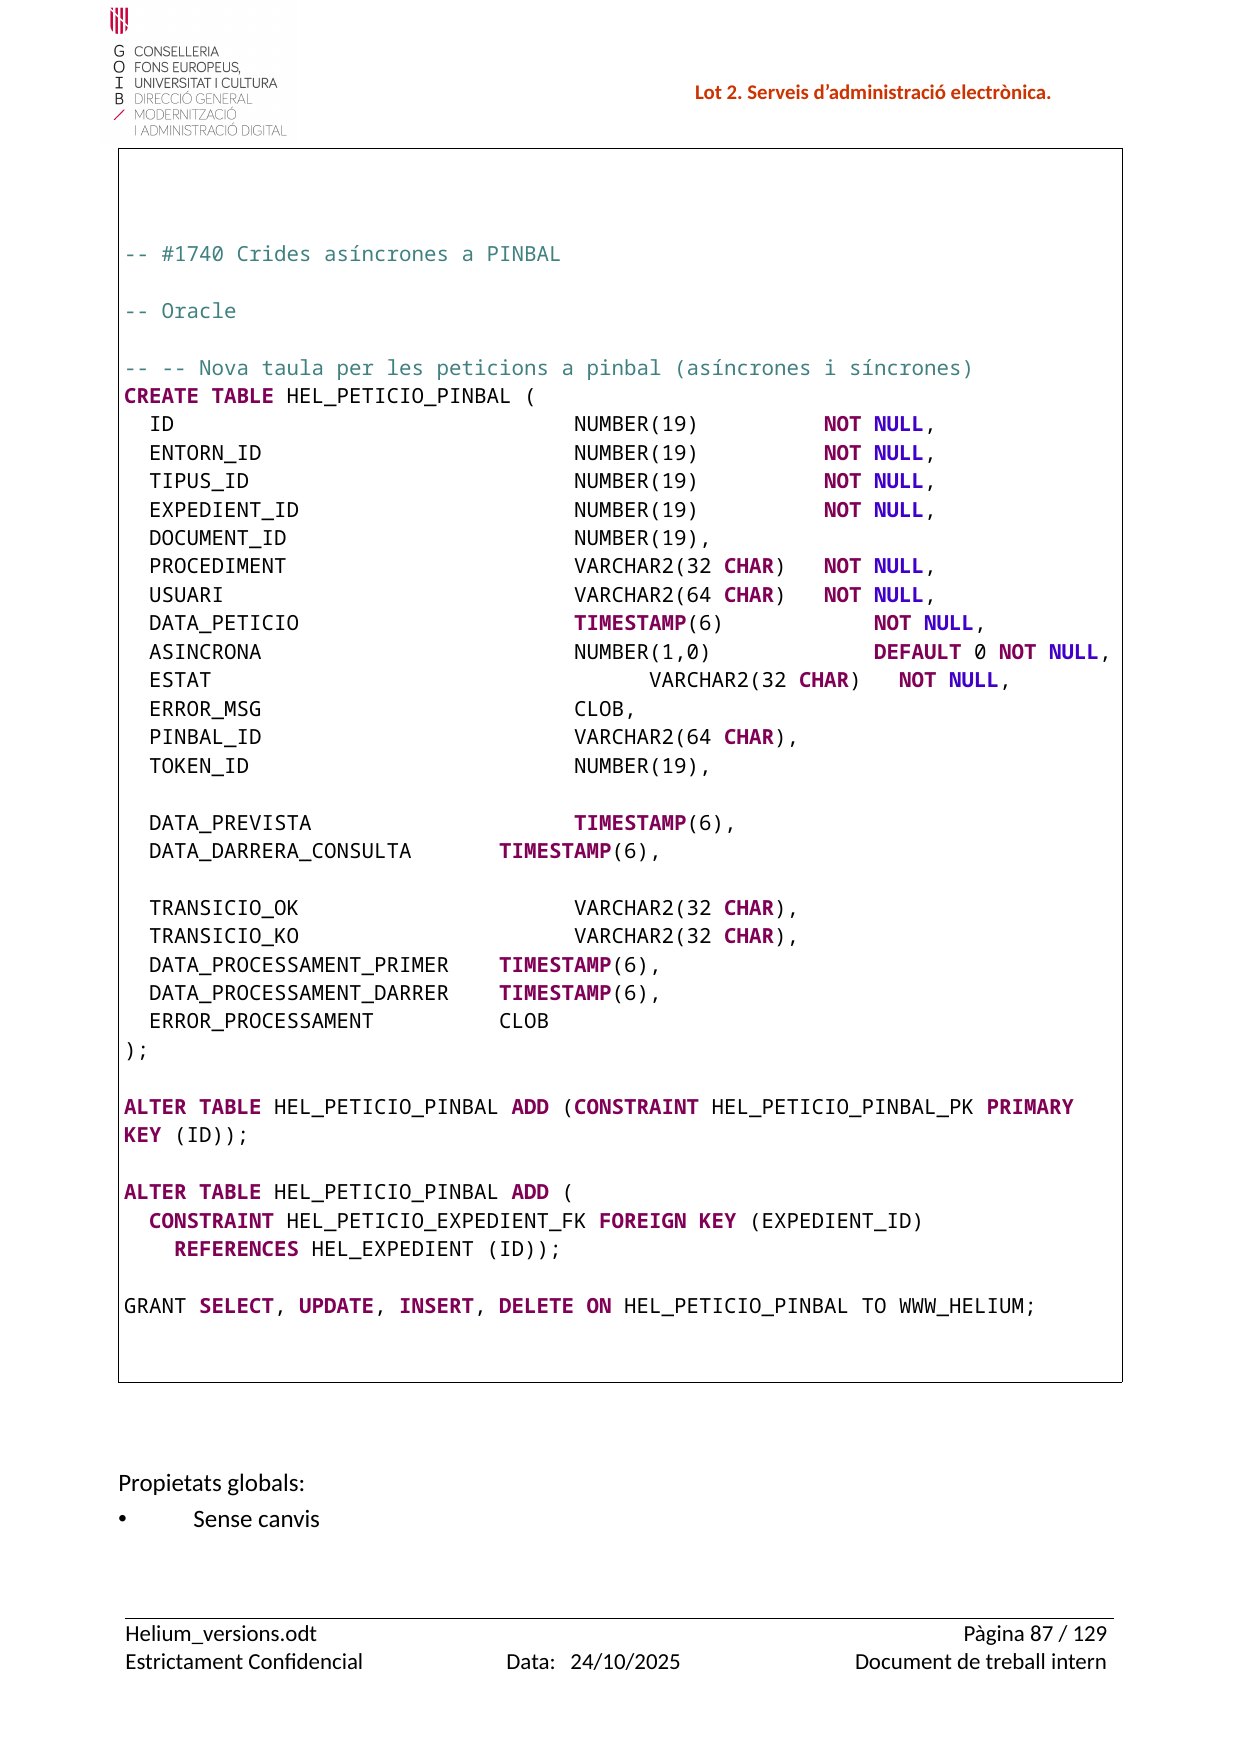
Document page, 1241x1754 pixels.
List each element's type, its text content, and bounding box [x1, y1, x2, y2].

table_header -- #1740 Crides asíncrones a PINBAL -- Oracle -- -- Nova taula per les peticions a pinbal (asíncrones i síncrones) CREATE TABLE HEL_PETICIO_PINBAL ( ID NUMBER(19) NOT NULL, ENTORN_ID NUMBER(19) NOT NULL, TIPUS_ID NUMBER(19) NOT NULL, EXPEDIENT_ID NUMBER(19) NOT NULL, DOCUMENT_ID NUMBER(19), PROCEDIMENT VARCHAR2(32 CHAR) NOT NULL, USUARI VARCHAR2(64 CHAR) NOT NULL, DATA_PETICIO TIMESTAMP(6) NOT NULL, ASINCRONA NUMBER(1,0) DEFAULT 0 NOT NULL, ESTAT VARCHAR2(32 CHAR) NOT NULL, ERROR_MSG CLOB, PINBAL_ID VARCHAR2(64 CHAR), TOKEN_ID NUMBER(19), DATA_PREVISTA TIMESTAMP(6), DATA_DARRERA_CONSULTA TIMESTAMP(6), TRANSICIO_OK VARCHAR2(32 CHAR), TRANSICIO_KO VARCHAR2(32 CHAR), DATA_PROCESSAMENT_PRIMER TIMESTAMP(6), DATA_PROCESSAMENT_DARRER TIMESTAMP(6), ERROR_PROCESSAMENT CLOB ); ALTER TABLE HEL_PETICIO_PINBAL ADD (CONSTRAINT HEL_PETICIO_PINBAL_PK PRIMARY KEY (ID)); ALTER TABLE HEL_PETICIO_PINBAL ADD ( CONSTRAINT HEL_PETICIO_EXPEDIENT_FK FOREIGN KEY (EXPEDIENT_ID) REFERENCES HEL_EXPEDIENT (ID)); GRANT SELECT, UPDATE, INSERT, DELETE ON HEL_PETICIO_PINBAL TO WWW_HELIUM; [119, 149, 1122, 1382]
text Propietats globals: [118, 1467, 1122, 1497]
list Sense canvis [118, 1503, 1122, 1534]
picture [100, 0, 297, 144]
